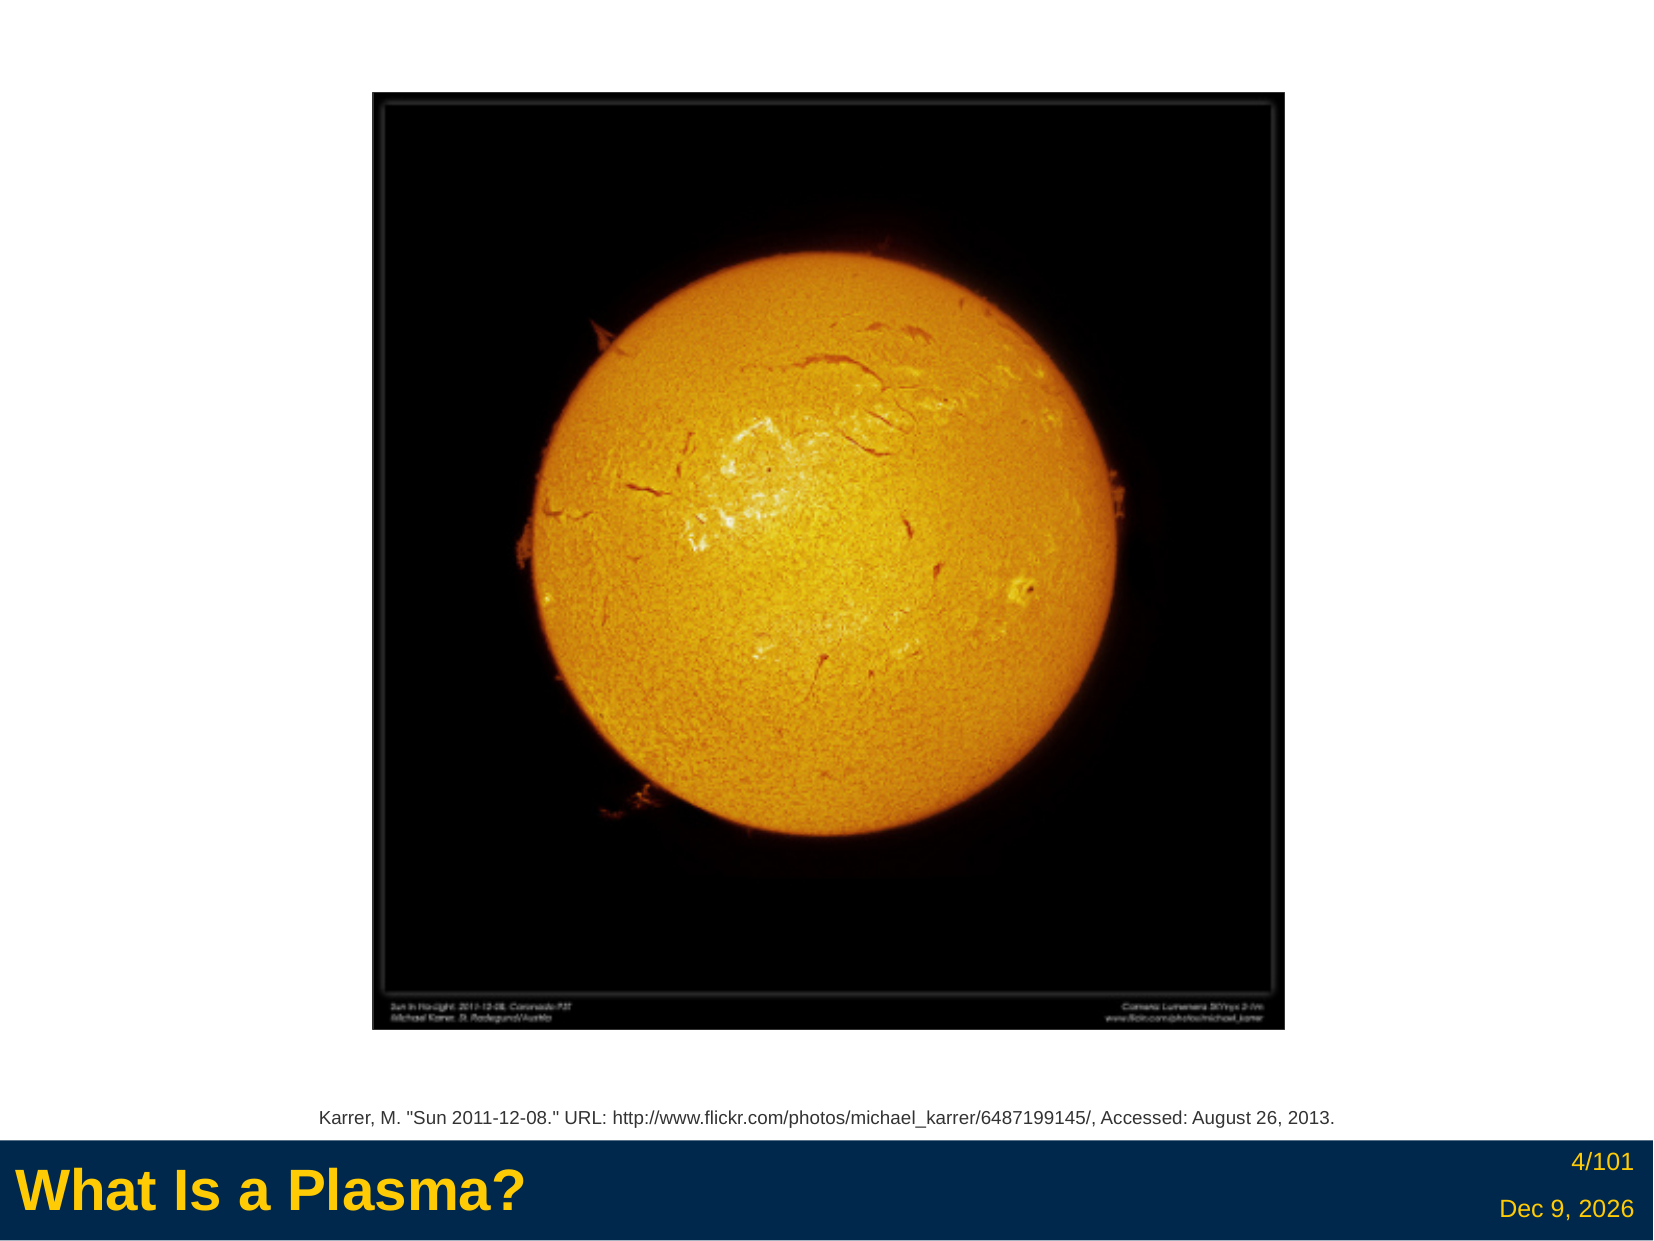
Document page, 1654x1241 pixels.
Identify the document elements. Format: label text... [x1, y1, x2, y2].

picture [373, 93, 1284, 1029]
title What Is a Plasma? [14, 1140, 1380, 1241]
